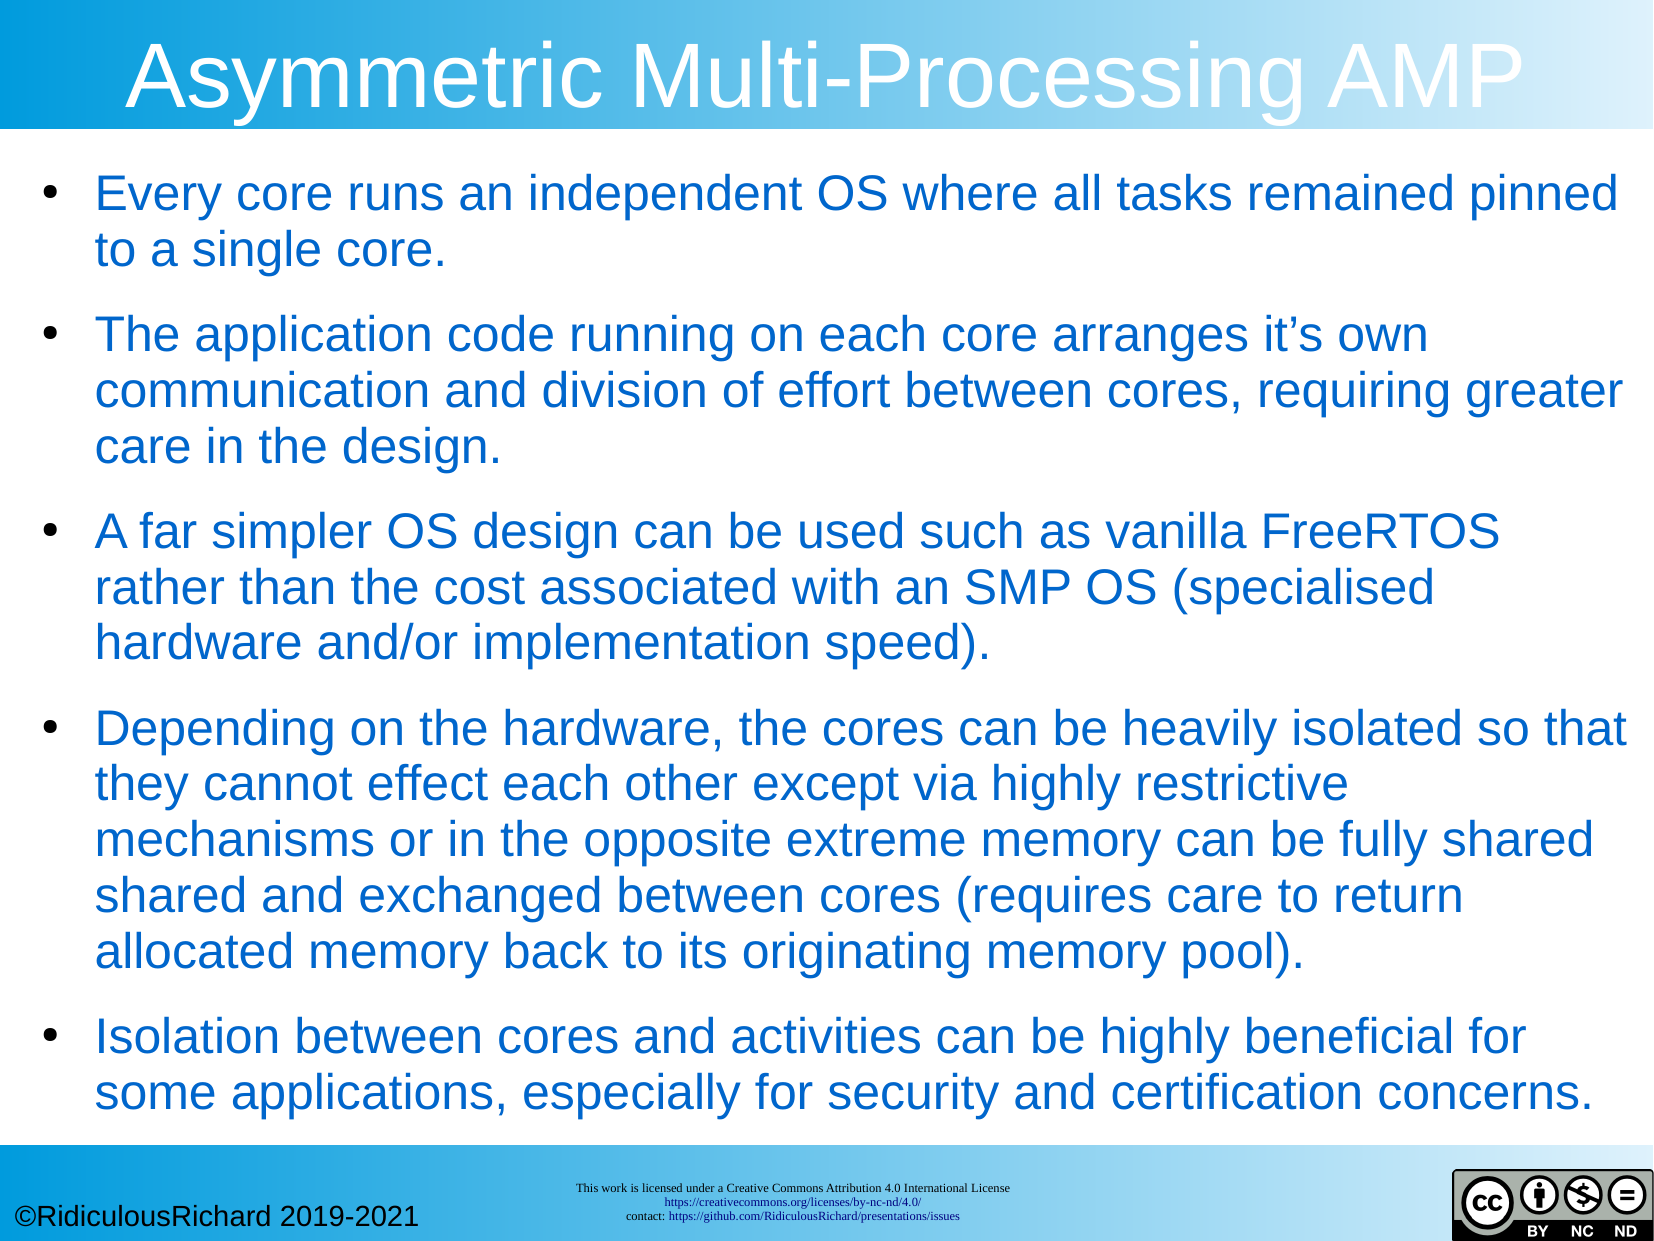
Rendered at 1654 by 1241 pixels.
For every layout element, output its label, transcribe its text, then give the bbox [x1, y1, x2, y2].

picture [138, 1146, 142, 1241]
title Asymmetric Multi-Processing AMP [82, 23, 1571, 129]
list Every core runs an independent OS where all tasks remained pinned to a single core. The application code running on each core arranges it’s own communication and division of effort between cores, requiring greater care in the design. A far simpler OS design can be used such as vanilla FreeRTOS rather than the cost associated with an SMP OS (specialised hardware and/or implementation speed). Depending on the hardware, the cores can be heavily isolated so that they cannot effect each other except via highly restrictive mechanisms or in the opposite extreme memory can be fully shared shared and exchanged between cores (requires care to return allocated memory back to its originating memory pool). Isolation between cores and activities can be highly beneficial for some applications, especially for security and certification concerns. [23, 165, 1630, 1123]
picture [1452, 1169, 1654, 1241]
